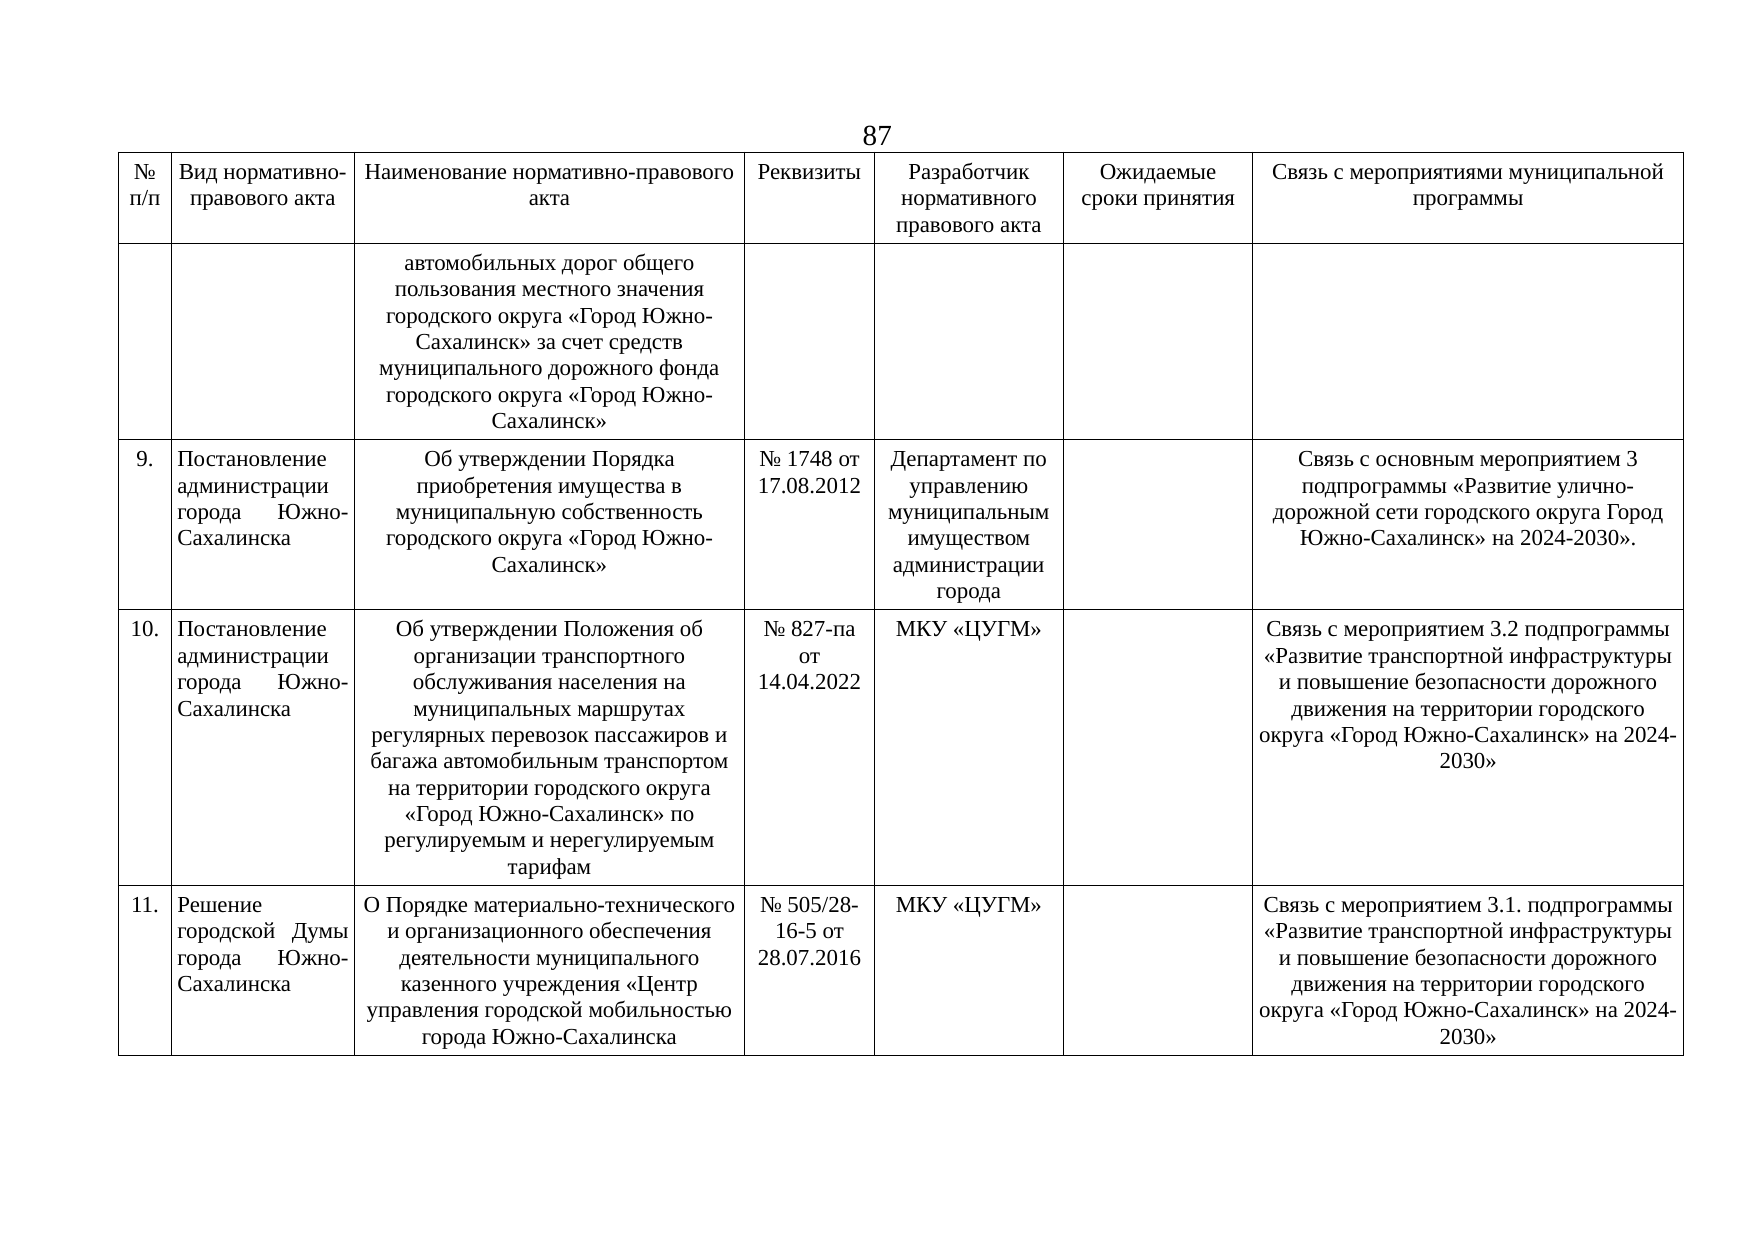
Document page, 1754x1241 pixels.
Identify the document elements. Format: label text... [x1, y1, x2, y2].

table_cell Постановление администрации города Южно-Сахалинска [172, 440, 354, 609]
table_cell [1064, 886, 1252, 1055]
table_cell 11. [119, 886, 171, 1055]
table_cell Связь с мероприятием 3.2 подпрограммы «Развитие транспортной инфраструктуры и повышение безопасности дорожного движения на территории городского округа «Город Южно-Сахалинск» на 2024-2030» [1253, 610, 1683, 885]
table_header Ожидаемые сроки принятия [1064, 153, 1252, 243]
table_header Вид нормативно-правового акта [172, 153, 354, 243]
table_cell [1253, 244, 1683, 439]
table_cell [1064, 244, 1252, 439]
table_cell МКУ «ЦУГМ» [875, 610, 1063, 885]
table_cell [119, 244, 171, 439]
table_cell 9. [119, 440, 171, 609]
table_cell № 505/28-16-5 от 28.07.2016 [745, 886, 874, 1055]
table_cell [875, 244, 1063, 439]
table_cell № 1748 от 17.08.2012 [745, 440, 874, 609]
table_cell 10. [119, 610, 171, 885]
table_cell Об утверждении Порядка приобретения имущества в муниципальную собственность городского округа «Город Южно-Сахалинск» [355, 440, 744, 609]
table_header Связь с мероприятиями муниципальной программы [1253, 153, 1683, 243]
table_cell МКУ «ЦУГМ» [875, 886, 1063, 1055]
table_cell [745, 244, 874, 439]
table_cell [172, 244, 354, 439]
table_header Разработчик нормативного правового акта [875, 153, 1063, 243]
table_cell Постановление администрации города Южно-Сахалинска [172, 610, 354, 885]
table_cell № 827-па от 14.04.2022 [745, 610, 874, 885]
table_cell Связь с мероприятием 3.1. подпрограммы «Развитие транспортной инфраструктуры и повышение безопасности дорожного движения на территории городского округа «Город Южно-Сахалинск» на 2024-2030» [1253, 886, 1683, 1055]
table_cell Об утверждении Положения об организации транспортного обслуживания населения на муниципальных маршрутах регулярных перевозок пассажиров и багажа автомобильным транспортом на территории городского округа «Город Южно-Сахалинск» по регулируемым и нерегулируемым тарифам [355, 610, 744, 885]
table_cell Связь с основным мероприятием 3 подпрограммы «Развитие улично-дорожной сети городского округа Город Южно-Сахалинск» на 2024-2030». [1253, 440, 1683, 609]
table_cell автомобильных дорог общего пользования местного значения городского округа «Город Южно-Сахалинск» за счет средств муниципального дорожного фонда городского округа «Город Южно-Сахалинск» [355, 244, 744, 439]
table_cell Решение городской Думы города Южно-Сахалинска [172, 886, 354, 1055]
table_header Реквизиты [745, 153, 874, 243]
table_cell [1064, 610, 1252, 885]
table_cell О Порядке материально-технического и организационного обеспечения деятельности муниципального казенного учреждения «Центр управления городской мобильностью города Южно-Сахалинска [355, 886, 744, 1055]
table_header № п/п [119, 153, 171, 243]
table_header Наименование нормативно-правового акта [355, 153, 744, 243]
table_cell [1064, 440, 1252, 609]
table_cell Департамент по управлению муниципальным имуществом администрации города [875, 440, 1063, 609]
